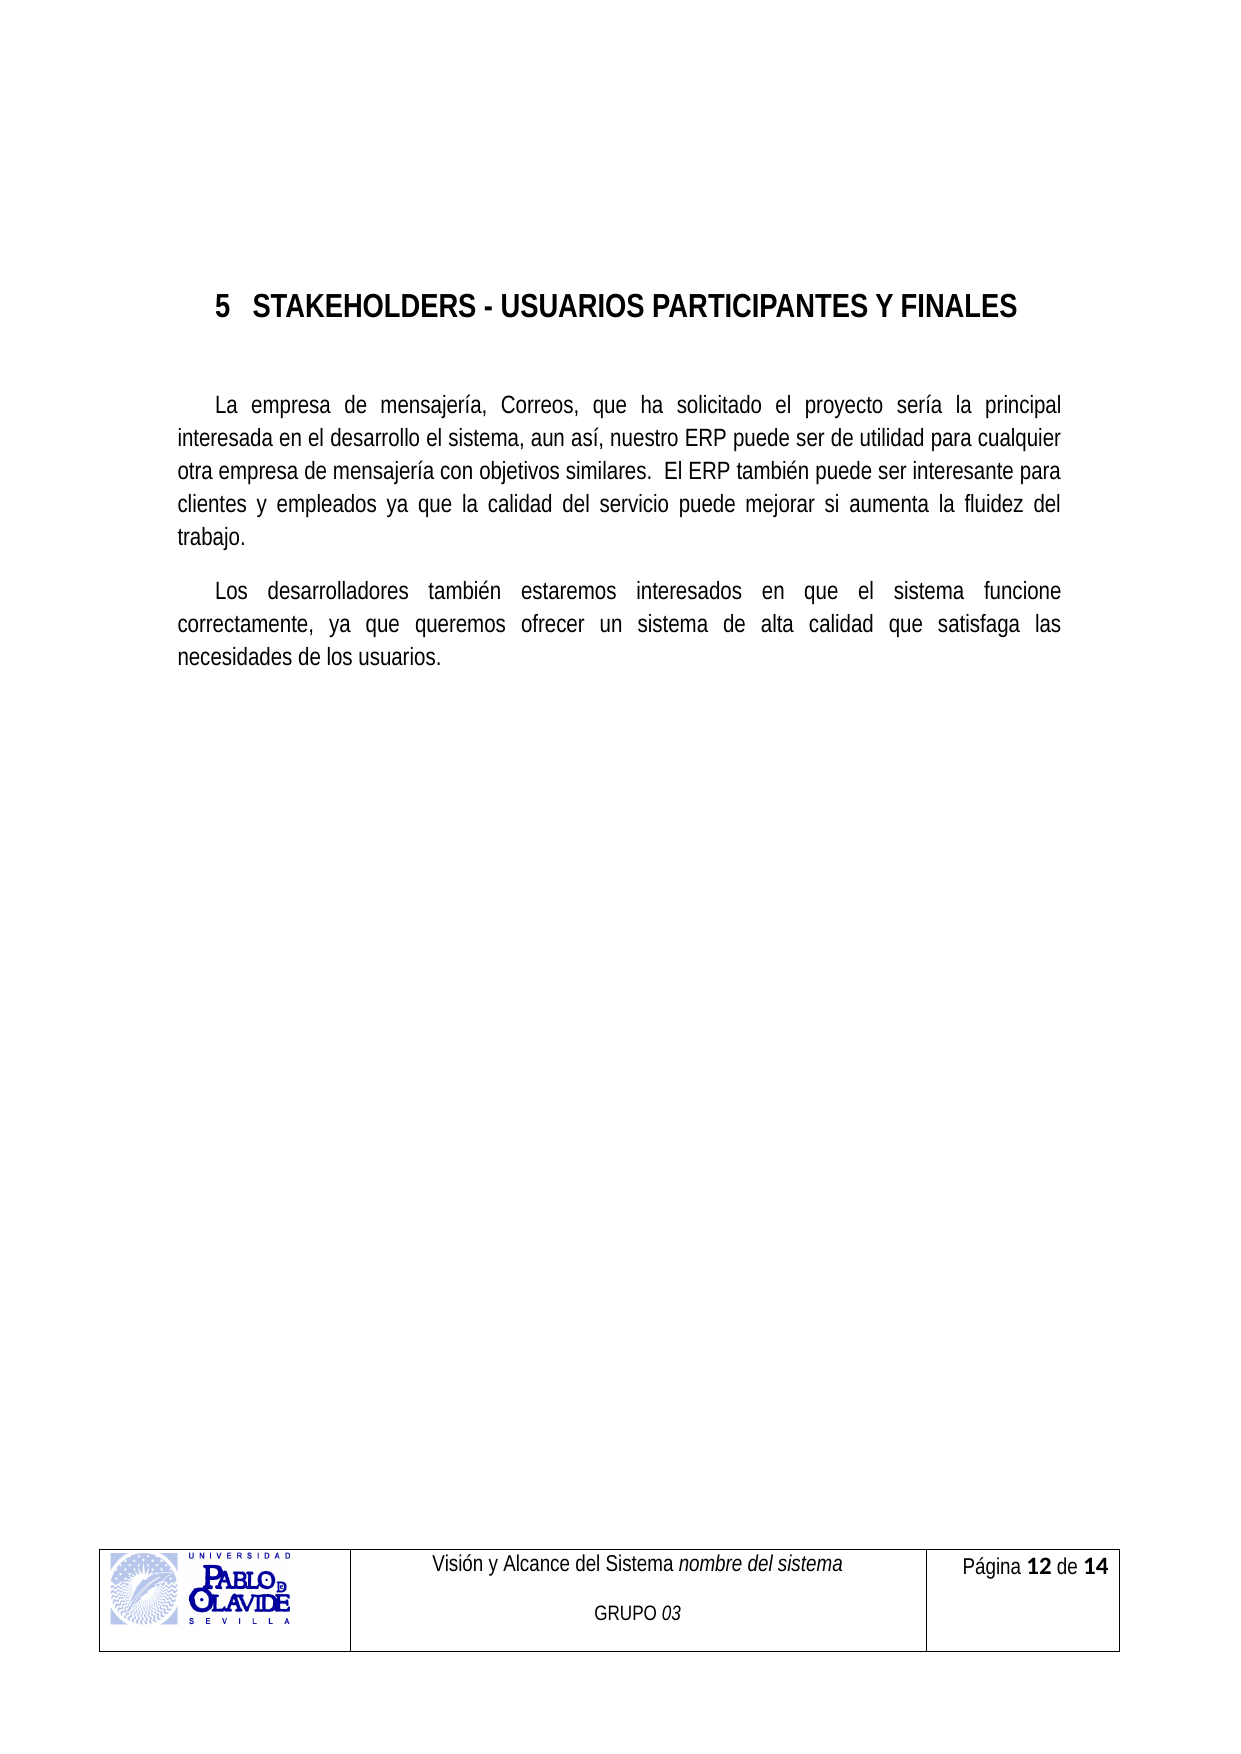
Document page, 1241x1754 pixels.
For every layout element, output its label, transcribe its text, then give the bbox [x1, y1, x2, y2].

text La empresa de mensajería, Correos, que ha solicitado el proyecto sería la principal interesada en el desarrollo el sistema, aun así, nuestro ERP puede ser de utilidad para cualquier otra empresa de mensajería con objetivos similares. El ERP también puede ser interesante para clientes y empleados ya que la calidad del servicio puede mejorar si aumenta la fluidez del trabajo. [177, 391, 1063, 551]
subtitle STAKEHOLDERS - USUARIOS PARTICIPANTES Y FINALES [215, 287, 1063, 325]
text Los desarrolladores también estaremos interesados en que el sistema funcione correctamente, ya que queremos ofrecer un sistema de alta calidad que satisfaga las necesidades de los usuarios. [177, 576, 1063, 670]
